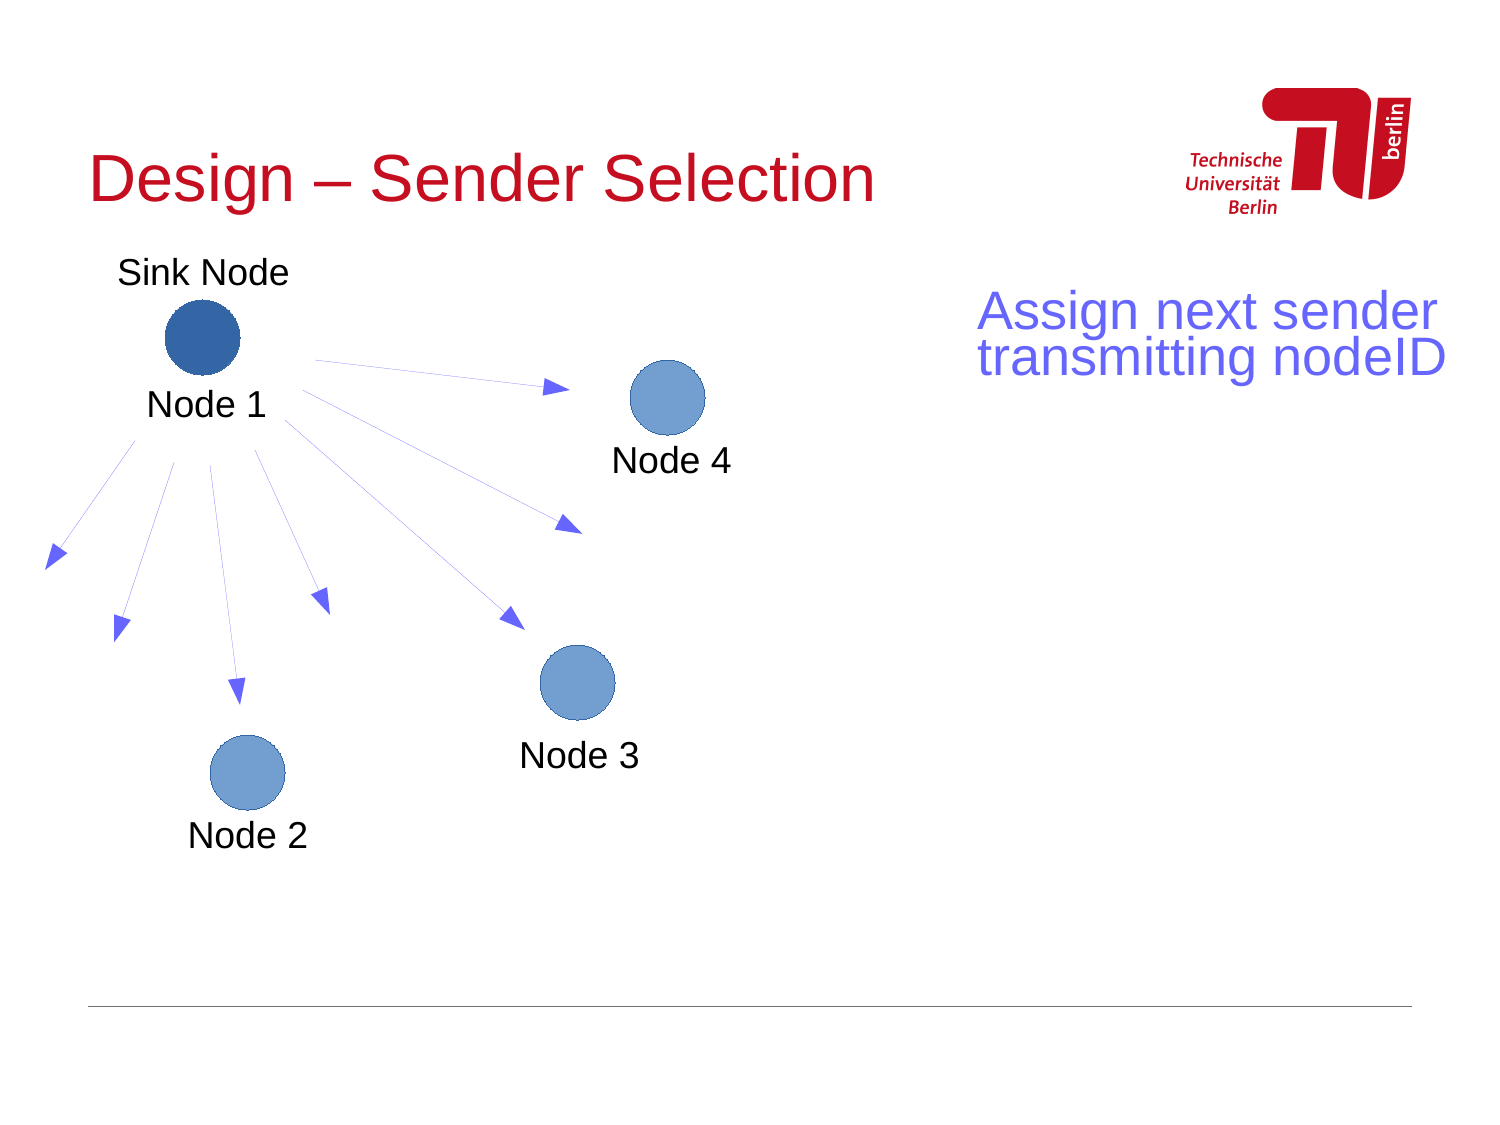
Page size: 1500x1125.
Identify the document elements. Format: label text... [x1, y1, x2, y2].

text_box Sink Node [102, 240, 316, 300]
text_box Node 3 [504, 723, 730, 784]
text_box [210, 735, 286, 803]
text_box Node 4 [596, 428, 822, 489]
text_box [540, 645, 616, 721]
list Assign next sender transmitting nodeID [958, 294, 1500, 963]
text_box Node 2 [172, 803, 398, 864]
text_box Node 1 [131, 373, 282, 433]
title Design – Sender Selection [88, 89, 1411, 215]
text_box [630, 360, 706, 428]
text_box [165, 300, 241, 373]
